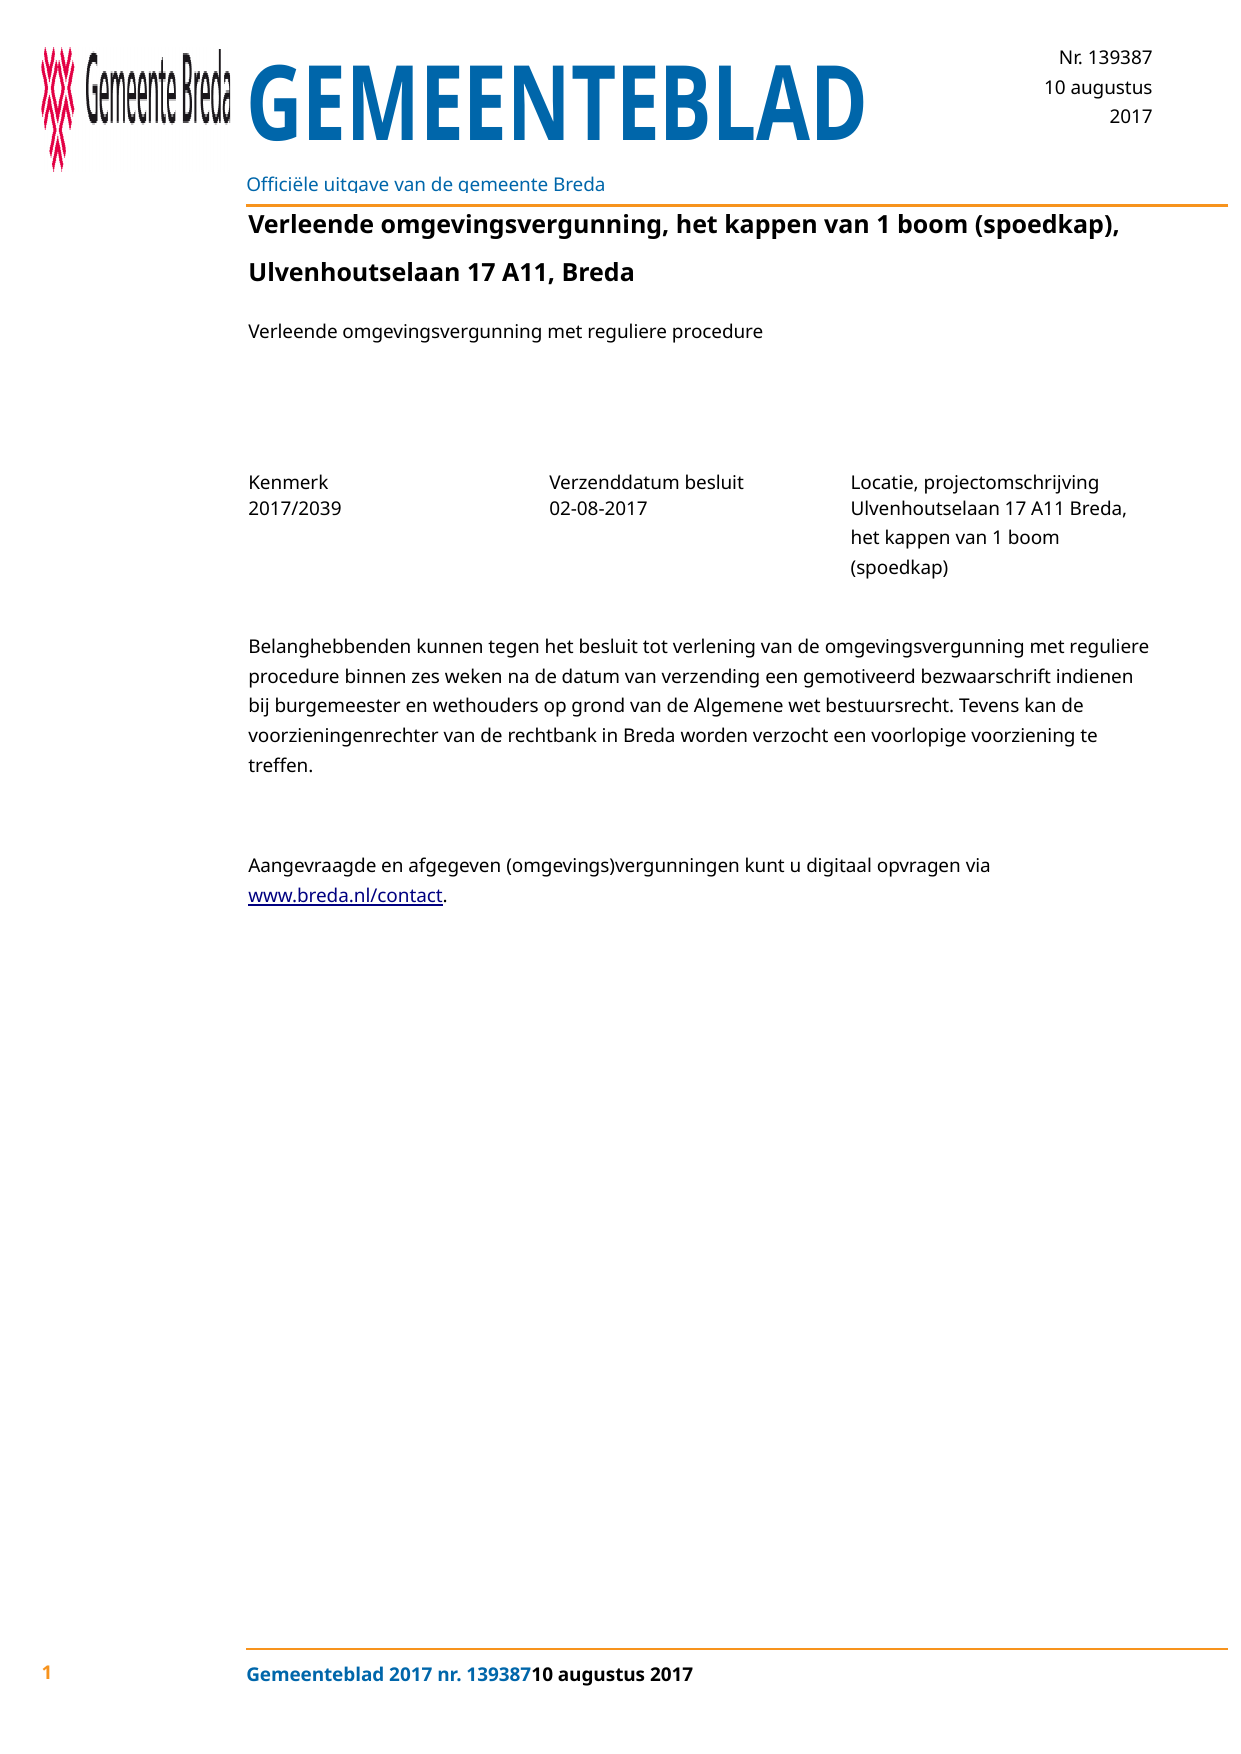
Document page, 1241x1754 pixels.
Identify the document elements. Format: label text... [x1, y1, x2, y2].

table_cell 2017/2039 [248, 495, 549, 580]
table_cell Ulvenhoutselaan 17 A11 Breda, het kappen van 1 boom (spoedkap) [850, 495, 1152, 580]
table_cell 02-08-2017 [549, 495, 850, 580]
table_header Locatie, projectomschrijving [850, 469, 1152, 495]
table_header Kenmerk [248, 469, 549, 495]
text Aangevraagde en afgegeven (omgevings)vergunningen kunt u digitaal opvragen via www.breda.nl/contact. [248, 853, 1152, 908]
text Verleende omgevingsvergunning, het kappen van 1 boom (spoedkap), Ulvenhoutselaan 17 A11, Breda [248, 207, 1152, 288]
text Belanghebbenden kunnen tegen het besluit tot verlening van de omgevingsvergunning met reguliere procedure binnen zes weken na de datum van verzending een gemotiveerd bezwaarschrift indienen bij burgemeester en wethouders op grond van de Algemene wet bestuursrecht. Tevens kan de voorzieningenrechter van de rechtbank in Breda worden verzocht een voorlopige voorziening te treffen. [248, 633, 1152, 778]
text Verleende omgevingsvergunning met reguliere procedure [248, 318, 1152, 344]
picture [41, 47, 231, 172]
table_header Verzenddatum besluit [549, 469, 850, 495]
